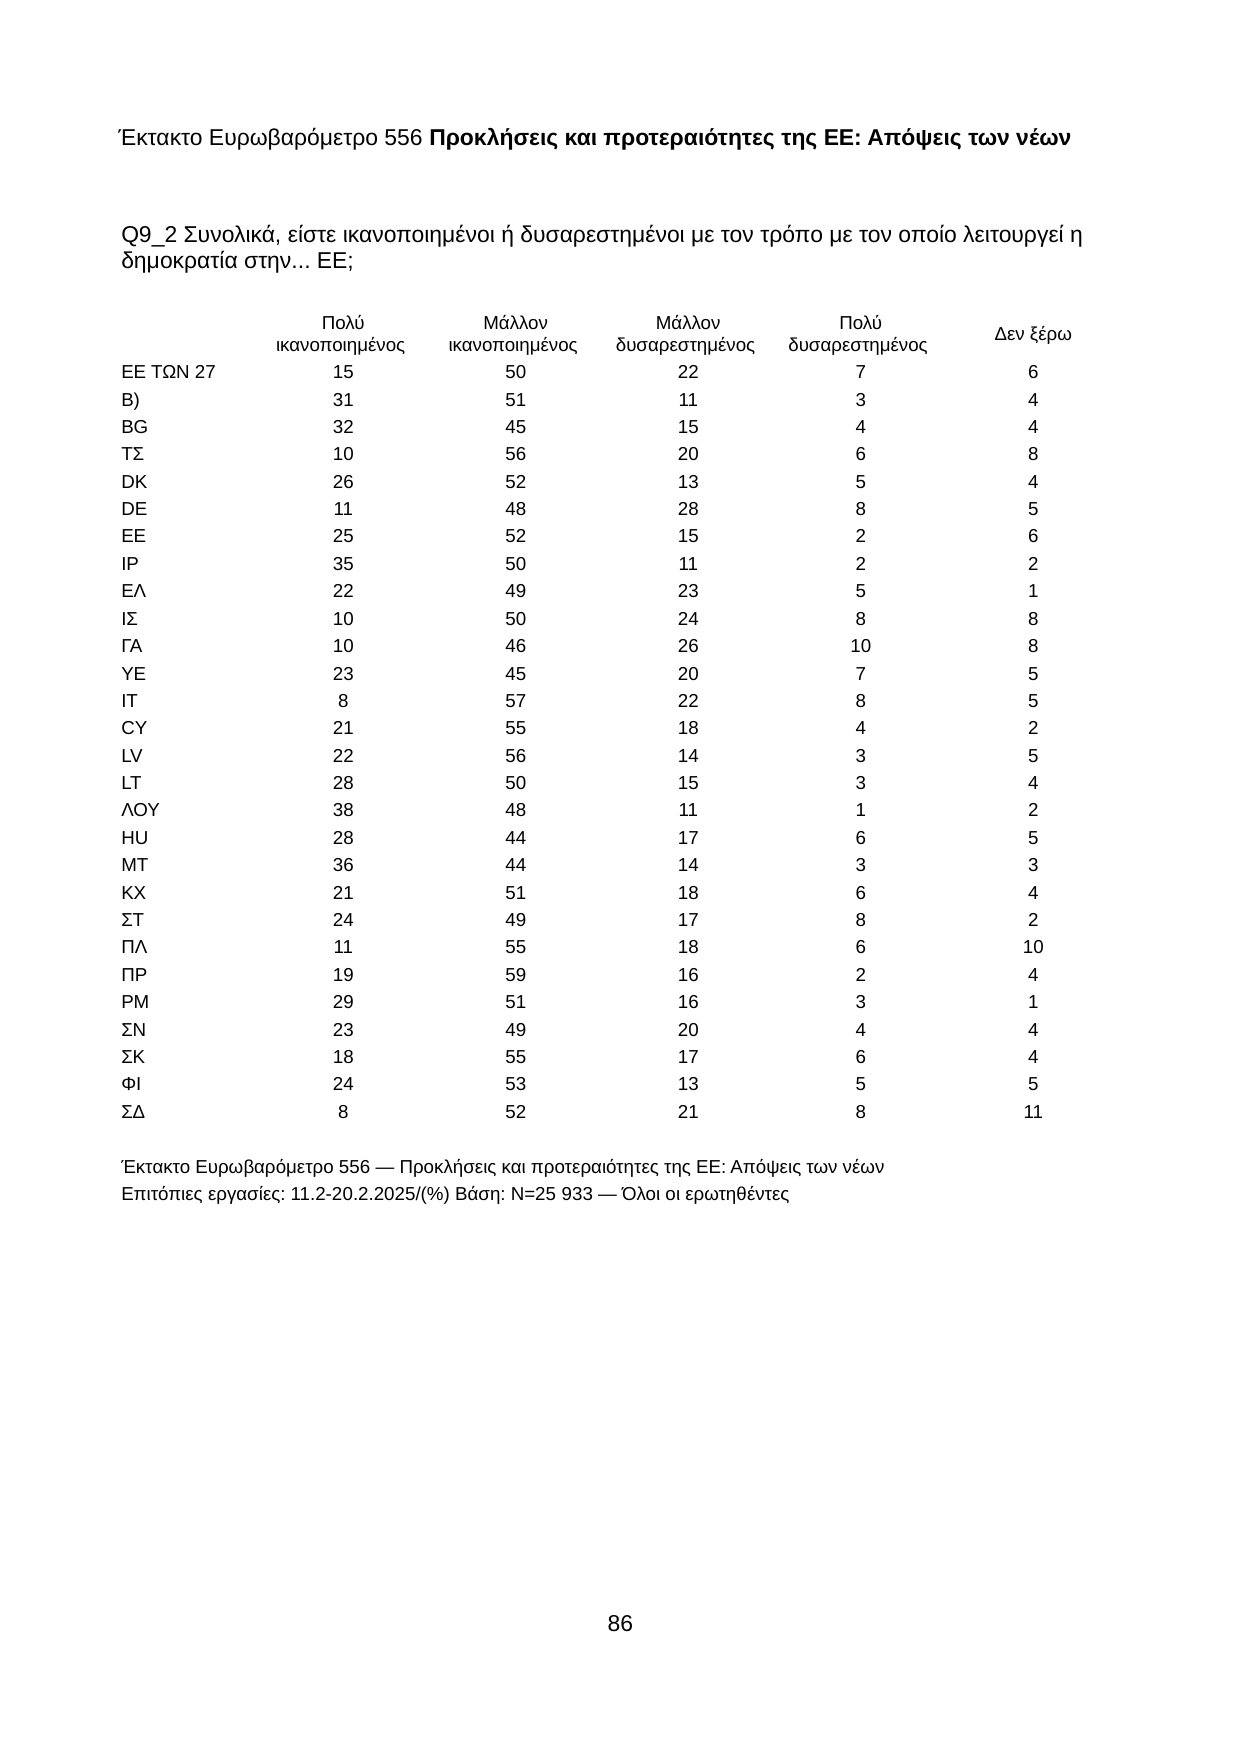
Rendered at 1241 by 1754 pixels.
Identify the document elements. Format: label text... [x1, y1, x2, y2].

table_cell 22 [602, 358, 774, 385]
table_cell 56 [429, 742, 602, 769]
table_cell 6 [774, 440, 947, 468]
table_cell [118, 1125, 257, 1152]
table_cell Πολύ ικανοποιημένος [257, 309, 429, 358]
table_cell 23 [257, 1016, 429, 1043]
table_cell 4 [947, 1043, 1119, 1070]
table_cell LT [118, 769, 257, 796]
table_cell 8 [257, 1098, 429, 1125]
table_cell [118, 277, 257, 309]
table_cell 26 [257, 468, 429, 495]
table_cell CY [118, 714, 257, 742]
table_cell [602, 1125, 774, 1152]
table_cell 44 [429, 824, 602, 851]
table_cell 22 [602, 687, 774, 714]
table_cell Μάλλον ικανοποιημένος [429, 309, 602, 358]
table_cell 21 [257, 714, 429, 742]
table_cell 52 [429, 1098, 602, 1125]
table_cell [947, 1125, 1119, 1152]
table_cell 22 [257, 577, 429, 604]
table_cell 17 [602, 824, 774, 851]
table_cell ΣΔ [118, 1098, 257, 1125]
table_cell 56 [429, 440, 602, 468]
table_cell 57 [429, 687, 602, 714]
table_cell 49 [429, 577, 602, 604]
table_cell 52 [429, 523, 602, 550]
table_cell 16 [602, 988, 774, 1016]
table_cell [602, 277, 774, 309]
table_cell 7 [774, 358, 947, 385]
table_cell 21 [602, 1098, 774, 1125]
table_cell [257, 277, 429, 309]
table_cell IT [118, 687, 257, 714]
table_cell 10 [774, 632, 947, 659]
table_cell 24 [257, 906, 429, 933]
table_cell 1 [947, 988, 1119, 1016]
table_cell 55 [429, 933, 602, 961]
table_cell 11 [257, 933, 429, 961]
table_cell 20 [602, 440, 774, 468]
table_cell 3 [947, 851, 1119, 878]
table_cell ΙΡ [118, 550, 257, 577]
table_cell 2 [774, 523, 947, 550]
table_cell 28 [602, 495, 774, 522]
table_cell 52 [429, 468, 602, 495]
table_cell [257, 1125, 429, 1152]
table_cell 36 [257, 851, 429, 878]
table_cell 5 [774, 468, 947, 495]
table_cell 5 [947, 659, 1119, 687]
table_cell 10 [257, 440, 429, 468]
table_cell 59 [429, 961, 602, 988]
table_cell 5 [774, 577, 947, 604]
table_cell 1 [947, 577, 1119, 604]
table_cell 6 [947, 358, 1119, 385]
table_cell 10 [257, 605, 429, 632]
table_cell 50 [429, 769, 602, 796]
table_cell 18 [602, 933, 774, 961]
table_cell 20 [602, 659, 774, 687]
table_cell 5 [947, 687, 1119, 714]
table_cell 55 [429, 1043, 602, 1070]
table_cell ΣΤ [118, 906, 257, 933]
table_cell 4 [774, 413, 947, 440]
table_cell 20 [602, 1016, 774, 1043]
table_cell ΚΧ [118, 879, 257, 906]
table_cell DK [118, 468, 257, 495]
table_cell 8 [774, 605, 947, 632]
table_cell 4 [947, 1016, 1119, 1043]
table_cell 3 [774, 769, 947, 796]
table_cell ΣΝ [118, 1016, 257, 1043]
table_cell 5 [947, 742, 1119, 769]
table_cell 8 [774, 906, 947, 933]
table_cell Δεν ξέρω [947, 309, 1119, 358]
table_cell 44 [429, 851, 602, 878]
table_cell 6 [947, 523, 1119, 550]
table_cell [947, 277, 1119, 309]
table_cell 51 [429, 988, 602, 1016]
table_cell ΕΕ ΤΩΝ 27 [118, 358, 257, 385]
table_cell 15 [602, 413, 774, 440]
table_cell 32 [257, 413, 429, 440]
table_cell 50 [429, 550, 602, 577]
table_cell 18 [602, 879, 774, 906]
table_cell ΤΣ [118, 440, 257, 468]
table_cell 11 [602, 550, 774, 577]
table_cell Πολύ δυσαρεστημένος [774, 309, 947, 358]
table_cell 5 [947, 824, 1119, 851]
table_cell [118, 309, 257, 358]
table_cell 11 [257, 495, 429, 522]
table_cell 14 [602, 742, 774, 769]
table_cell ΡΜ [118, 988, 257, 1016]
table_cell 4 [947, 879, 1119, 906]
table_cell ΓΑ [118, 632, 257, 659]
table_cell Β) [118, 385, 257, 413]
table_cell 11 [602, 385, 774, 413]
table_cell 3 [774, 851, 947, 878]
table_cell 50 [429, 605, 602, 632]
table_cell 6 [774, 824, 947, 851]
table_cell 24 [602, 605, 774, 632]
table_cell 25 [257, 523, 429, 550]
table_cell ΛΟΥ [118, 796, 257, 824]
table_cell Έκτακτο Ευρωβαρόμετρο 556 — Προκλήσεις και προτεραιότητες της ΕΕ: Απόψεις των νέων [118, 1153, 1119, 1180]
table_cell 15 [602, 523, 774, 550]
table_cell ΥΕ [118, 659, 257, 687]
table_cell ΠΡ [118, 961, 257, 988]
table_cell Μάλλον δυσαρεστημένος [602, 309, 774, 358]
table_cell 3 [774, 988, 947, 1016]
table_cell 8 [947, 632, 1119, 659]
table_cell 4 [947, 413, 1119, 440]
table_cell 50 [429, 358, 602, 385]
table_cell 3 [774, 385, 947, 413]
table_cell 16 [602, 961, 774, 988]
table_cell 23 [602, 577, 774, 604]
table_cell 6 [774, 1043, 947, 1070]
table_cell 1 [774, 796, 947, 824]
table_cell 15 [602, 769, 774, 796]
table_cell ΕΛ [118, 577, 257, 604]
table_cell 51 [429, 385, 602, 413]
table_cell 2 [774, 550, 947, 577]
table_cell 22 [257, 742, 429, 769]
table_cell [774, 1125, 947, 1152]
table_cell 46 [429, 632, 602, 659]
table_cell ΙΣ [118, 605, 257, 632]
table_cell 8 [257, 687, 429, 714]
table_cell 4 [947, 769, 1119, 796]
table_cell 13 [602, 1070, 774, 1098]
table_cell 21 [257, 879, 429, 906]
table_cell ΣΚ [118, 1043, 257, 1070]
table_cell LV [118, 742, 257, 769]
table_cell 2 [947, 714, 1119, 742]
table_cell 15 [257, 358, 429, 385]
table_cell 4 [947, 961, 1119, 988]
table_cell 2 [774, 961, 947, 988]
table_cell 2 [947, 796, 1119, 824]
table_cell 17 [602, 1043, 774, 1070]
table_cell 2 [947, 906, 1119, 933]
table_cell 5 [947, 1070, 1119, 1098]
table_cell 11 [602, 796, 774, 824]
table_cell 55 [429, 714, 602, 742]
table_cell 29 [257, 988, 429, 1016]
table_cell 49 [429, 1016, 602, 1043]
table_cell 28 [257, 824, 429, 851]
table_cell ΕΕ [118, 523, 257, 550]
table_cell 45 [429, 413, 602, 440]
table_cell 48 [429, 796, 602, 824]
table_cell ΦΙ [118, 1070, 257, 1098]
table_cell 4 [774, 714, 947, 742]
table_cell 14 [602, 851, 774, 878]
table_cell ΜΤ [118, 851, 257, 878]
table_cell 4 [947, 468, 1119, 495]
table_cell 10 [947, 933, 1119, 961]
table_cell 49 [429, 906, 602, 933]
table_cell 2 [947, 550, 1119, 577]
table_cell [774, 277, 947, 309]
table_cell Επιτόπιες εργασίες: 11.2-20.2.2025/(%) Βάση: N=25 933 — Όλοι οι ερωτηθέντες [118, 1180, 1119, 1207]
table_cell 4 [774, 1016, 947, 1043]
table_cell 10 [257, 632, 429, 659]
table_cell 18 [602, 714, 774, 742]
table_cell 8 [947, 440, 1119, 468]
table_cell 13 [602, 468, 774, 495]
table_cell 8 [774, 495, 947, 522]
table_header Q9_2 Συνολικά, είστε ικανοποιημένοι ή δυσαρεστημένοι με τον τρόπο με τον οποίο λειτουργεί η δημοκρατία στην... ΕΕ; [118, 218, 1119, 277]
table_cell 51 [429, 879, 602, 906]
table_cell 17 [602, 906, 774, 933]
table_cell 53 [429, 1070, 602, 1098]
table_cell 28 [257, 769, 429, 796]
table_cell 45 [429, 659, 602, 687]
table_cell [429, 1125, 602, 1152]
table_cell 38 [257, 796, 429, 824]
table_cell 3 [774, 742, 947, 769]
table_cell 19 [257, 961, 429, 988]
table_cell 7 [774, 659, 947, 687]
table_cell 24 [257, 1070, 429, 1098]
table_cell [429, 277, 602, 309]
table_cell 6 [774, 933, 947, 961]
table_cell HU [118, 824, 257, 851]
table_cell 23 [257, 659, 429, 687]
table_cell 35 [257, 550, 429, 577]
table_cell 8 [947, 605, 1119, 632]
table_cell 5 [774, 1070, 947, 1098]
table_cell 31 [257, 385, 429, 413]
table_cell 6 [774, 879, 947, 906]
table_cell 8 [774, 687, 947, 714]
table_cell 48 [429, 495, 602, 522]
table_cell 5 [947, 495, 1119, 522]
table_cell ΠΛ [118, 933, 257, 961]
table_cell DE [118, 495, 257, 522]
table_cell 11 [947, 1098, 1119, 1125]
table_cell 8 [774, 1098, 947, 1125]
table_cell 26 [602, 632, 774, 659]
table_cell BG [118, 413, 257, 440]
table_cell 4 [947, 385, 1119, 413]
table_cell 18 [257, 1043, 429, 1070]
